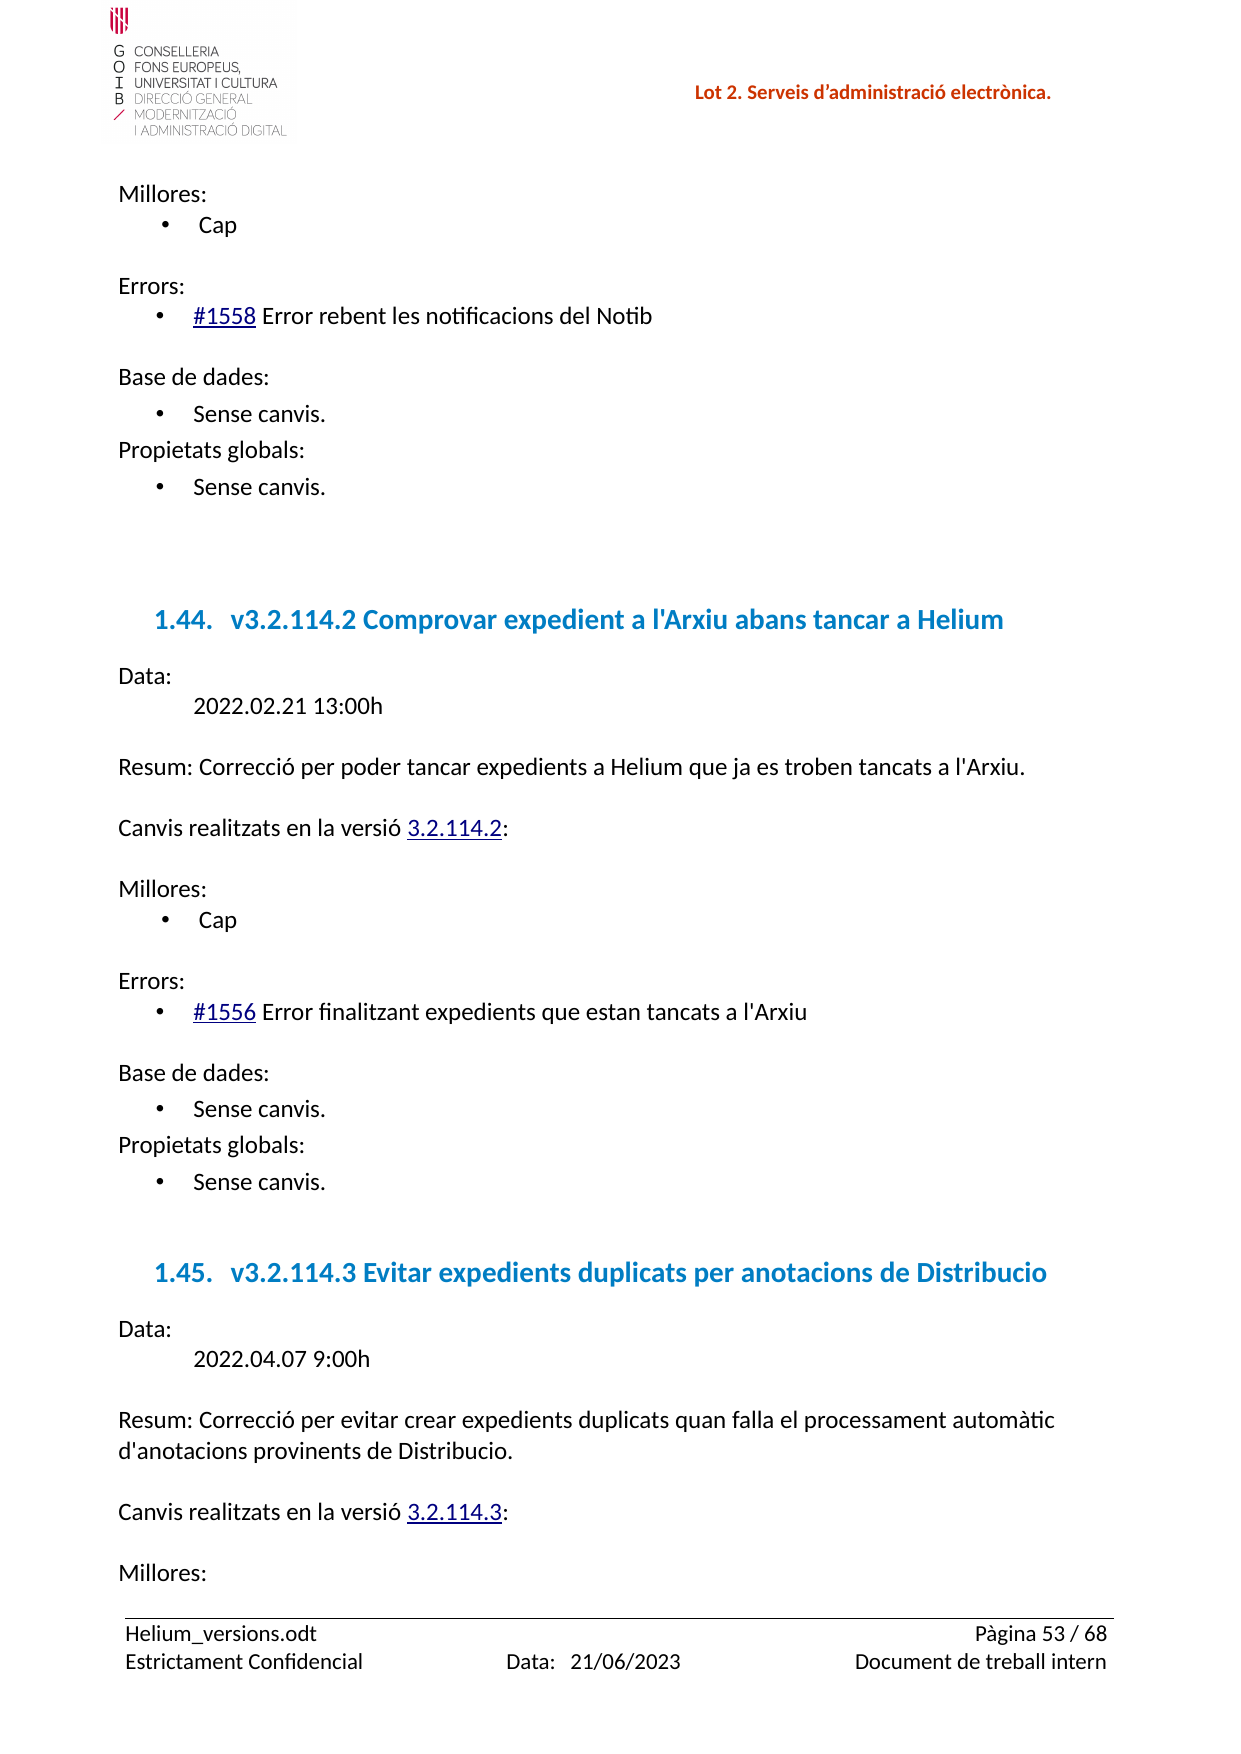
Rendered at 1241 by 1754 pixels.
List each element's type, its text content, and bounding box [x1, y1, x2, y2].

list #1558 Error rebent les notificacions del Notib [156, 300, 1122, 331]
text Errors: [118, 270, 1122, 300]
text Millores: [118, 874, 1122, 904]
text Resum: Correcció per poder tancar expedients a Helium que ja es troben tancats a l'Arxiu. [118, 752, 1122, 782]
text Canvis realitzats en la versió 3.2.114.2: [118, 813, 1122, 843]
list Cap [161, 209, 1122, 239]
list Cap [161, 904, 1122, 935]
text 2022.04.07 9:00h [118, 1343, 1122, 1374]
text Errors: [118, 965, 1122, 996]
text Data: [118, 660, 1122, 691]
text Canvis realitzats en la versió 3.2.114.3: [118, 1496, 1122, 1527]
text Base de dades: [118, 1057, 1122, 1087]
text Millores: [118, 1557, 1122, 1588]
subtitle v3.2.114.3 Evitar expedients duplicats per anotacions de Distribucio [153, 1254, 1122, 1289]
text 2022.02.21 13:00h [118, 691, 1122, 721]
text Data: [118, 1313, 1122, 1343]
picture [100, 0, 297, 144]
list Sense canvis. [156, 471, 1122, 501]
subtitle v3.2.114.2 Comprovar expedient a l'Arxiu abans tancar a Helium [153, 601, 1122, 636]
text Base de dades: [118, 361, 1122, 392]
list #1556 Error finalitzant expedients que estan tancats a l'Arxiu [156, 996, 1122, 1026]
list Sense canvis. [156, 1166, 1122, 1197]
text Resum: Correcció per evitar crear expedients duplicats quan falla el processament automàtic d'anotacions provinents de Distribucio. [118, 1404, 1122, 1466]
text Propietats globals: [118, 1130, 1122, 1160]
text Propietats globals: [118, 434, 1122, 465]
list Sense canvis. [156, 1093, 1122, 1124]
list Sense canvis. [156, 398, 1122, 428]
text Millores: [118, 178, 1122, 209]
